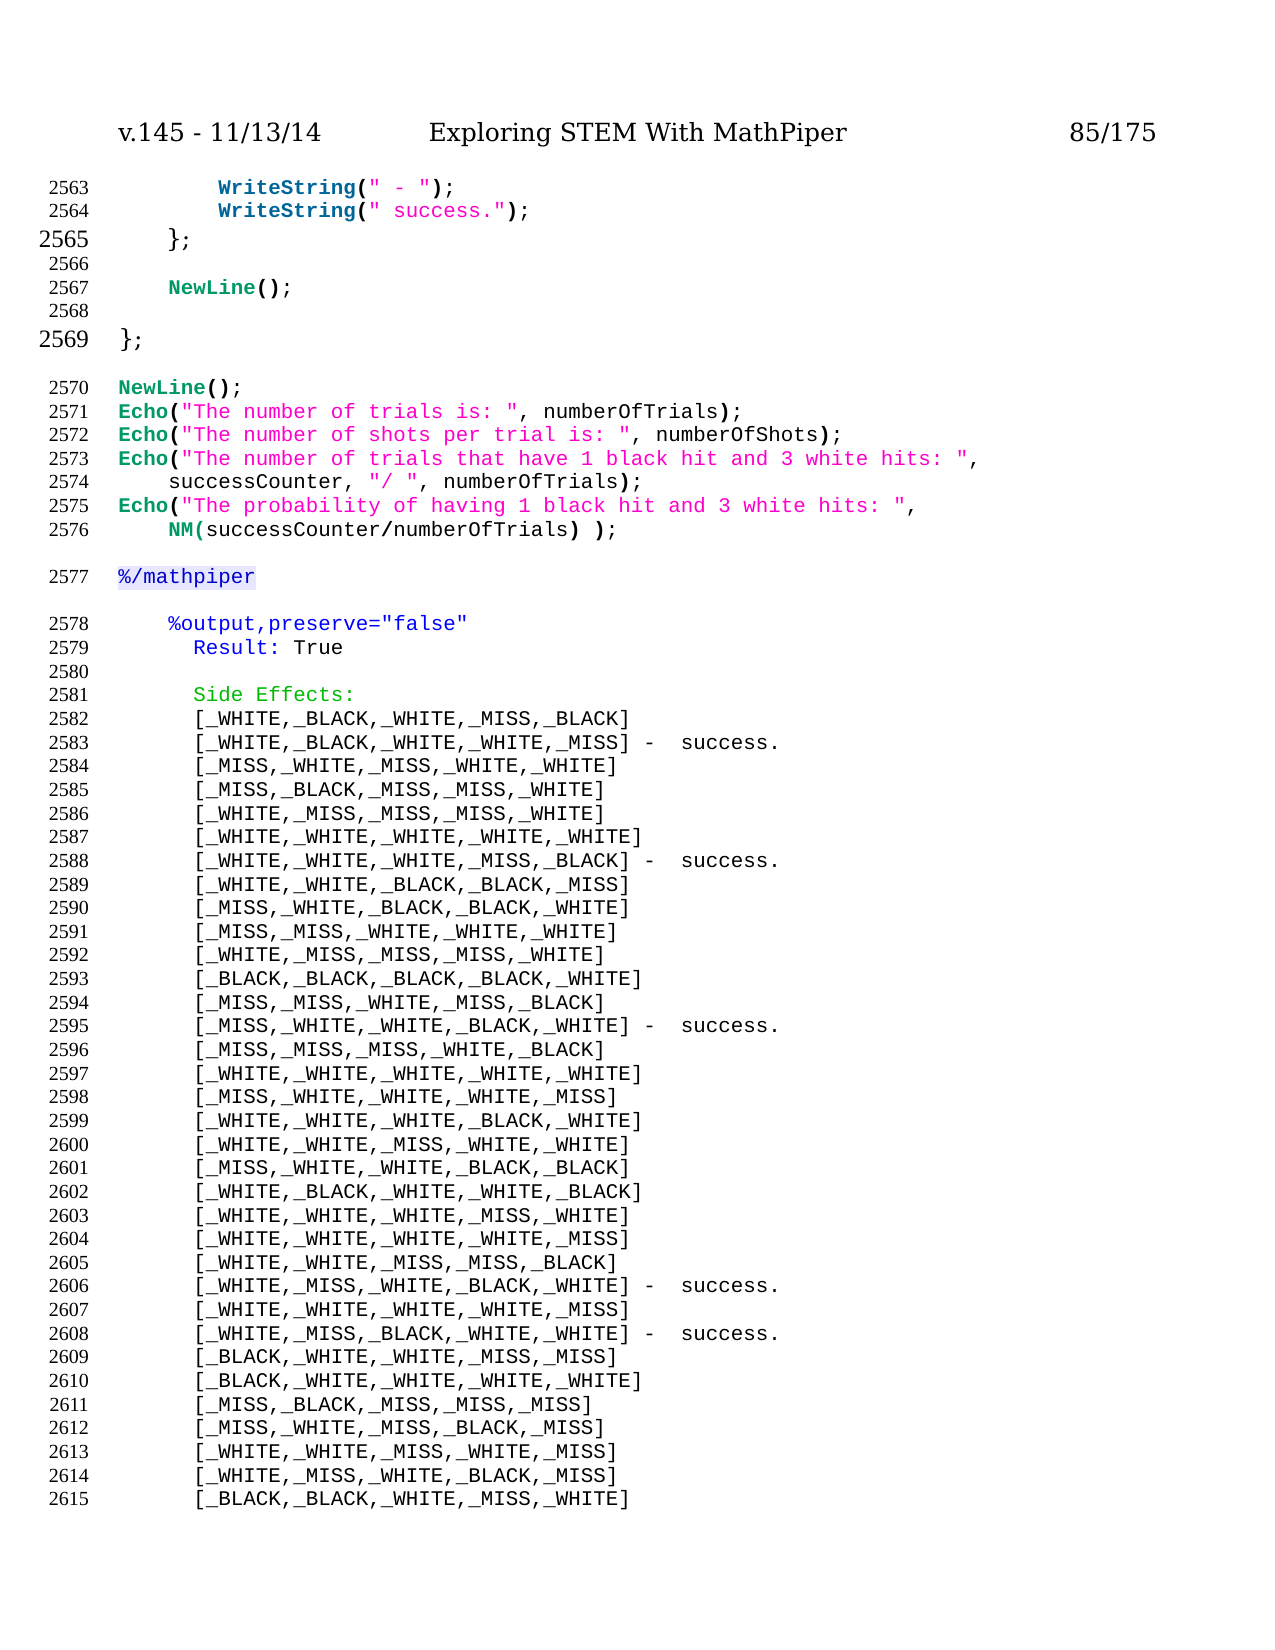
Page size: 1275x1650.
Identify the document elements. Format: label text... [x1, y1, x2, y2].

text [_WHITE,_MISS,_BLACK,_WHITE,_WHITE] - success. [118, 1323, 1157, 1346]
text [_WHITE,_MISS,_WHITE,_BLACK,_WHITE] - success. [118, 1276, 1157, 1299]
text NM(successCounter/numberOfTrials) ); [118, 519, 1157, 542]
text [_WHITE,_MISS,_WHITE,_BLACK,_MISS] [118, 1465, 1157, 1488]
text [_MISS,_WHITE,_MISS,_WHITE,_WHITE] [118, 755, 1157, 779]
text [_WHITE,_WHITE,_BLACK,_BLACK,_MISS] [118, 873, 1157, 897]
text successCounter, "/ ", numberOfTrials); [118, 472, 1157, 495]
text [_MISS,_WHITE,_WHITE,_WHITE,_MISS] [118, 1086, 1157, 1110]
text [_WHITE,_BLACK,_WHITE,_WHITE,_MISS] - success. [118, 732, 1157, 755]
text [_WHITE,_WHITE,_WHITE,_WHITE,_MISS] [118, 1228, 1157, 1252]
text [_WHITE,_WHITE,_WHITE,_WHITE,_MISS] [118, 1299, 1157, 1323]
text %output,preserve="false" [118, 613, 1157, 637]
text [_MISS,_BLACK,_MISS,_MISS,_MISS] [118, 1394, 1157, 1417]
text [_WHITE,_BLACK,_WHITE,_WHITE,_BLACK] [118, 1181, 1157, 1204]
text [_BLACK,_BLACK,_WHITE,_MISS,_WHITE] [118, 1488, 1157, 1512]
text Echo("The number of trials is: ", numberOfTrials); [118, 401, 1157, 424]
text [_MISS,_MISS,_WHITE,_MISS,_BLACK] [118, 992, 1157, 1015]
text [_WHITE,_BLACK,_WHITE,_MISS,_BLACK] [118, 708, 1157, 732]
text %/mathpiper [118, 566, 1157, 590]
text Result: True [118, 637, 1157, 661]
text [_WHITE,_MISS,_MISS,_MISS,_WHITE] [118, 944, 1157, 968]
text [_WHITE,_WHITE,_WHITE,_BLACK,_WHITE] [118, 1110, 1157, 1134]
text WriteString(" - "); [118, 177, 1157, 200]
text }; [118, 224, 1157, 253]
text [_MISS,_WHITE,_MISS,_BLACK,_MISS] [118, 1417, 1157, 1441]
text [_MISS,_WHITE,_BLACK,_BLACK,_WHITE] [118, 897, 1157, 921]
text [_WHITE,_WHITE,_MISS,_MISS,_BLACK] [118, 1252, 1157, 1276]
text Side Effects: [118, 684, 1157, 708]
text Echo("The number of shots per trial is: ", numberOfShots); [118, 424, 1157, 448]
text [_MISS,_WHITE,_WHITE,_BLACK,_WHITE] - success. [118, 1015, 1157, 1039]
text [_WHITE,_WHITE,_WHITE,_MISS,_WHITE] [118, 1204, 1157, 1228]
text [_WHITE,_MISS,_MISS,_MISS,_WHITE] [118, 803, 1157, 826]
text [_BLACK,_BLACK,_BLACK,_BLACK,_WHITE] [118, 968, 1157, 992]
text [_WHITE,_WHITE,_MISS,_WHITE,_WHITE] [118, 1134, 1157, 1157]
text Echo("The probability of having 1 black hit and 3 white hits: ", [118, 495, 1157, 519]
text [_MISS,_MISS,_MISS,_WHITE,_BLACK] [118, 1039, 1157, 1063]
text [_WHITE,_WHITE,_WHITE,_WHITE,_WHITE] [118, 826, 1157, 850]
text [_BLACK,_WHITE,_WHITE,_MISS,_MISS] [118, 1346, 1157, 1370]
text NewLine(); [118, 377, 1157, 401]
text NewLine(); [118, 277, 1157, 301]
text WriteString(" success."); [118, 200, 1157, 224]
text [_WHITE,_WHITE,_MISS,_WHITE,_MISS] [118, 1441, 1157, 1465]
text [_MISS,_WHITE,_WHITE,_BLACK,_BLACK] [118, 1157, 1157, 1181]
text Echo("The number of trials that have 1 black hit and 3 white hits: ", [118, 448, 1157, 472]
text [_WHITE,_WHITE,_WHITE,_MISS,_BLACK] - success. [118, 850, 1157, 873]
text [_WHITE,_WHITE,_WHITE,_WHITE,_WHITE] [118, 1063, 1157, 1086]
text [_MISS,_BLACK,_MISS,_MISS,_WHITE] [118, 779, 1157, 803]
text }; [118, 324, 1157, 353]
text [_BLACK,_WHITE,_WHITE,_WHITE,_WHITE] [118, 1370, 1157, 1394]
text [_MISS,_MISS,_WHITE,_WHITE,_WHITE] [118, 921, 1157, 944]
